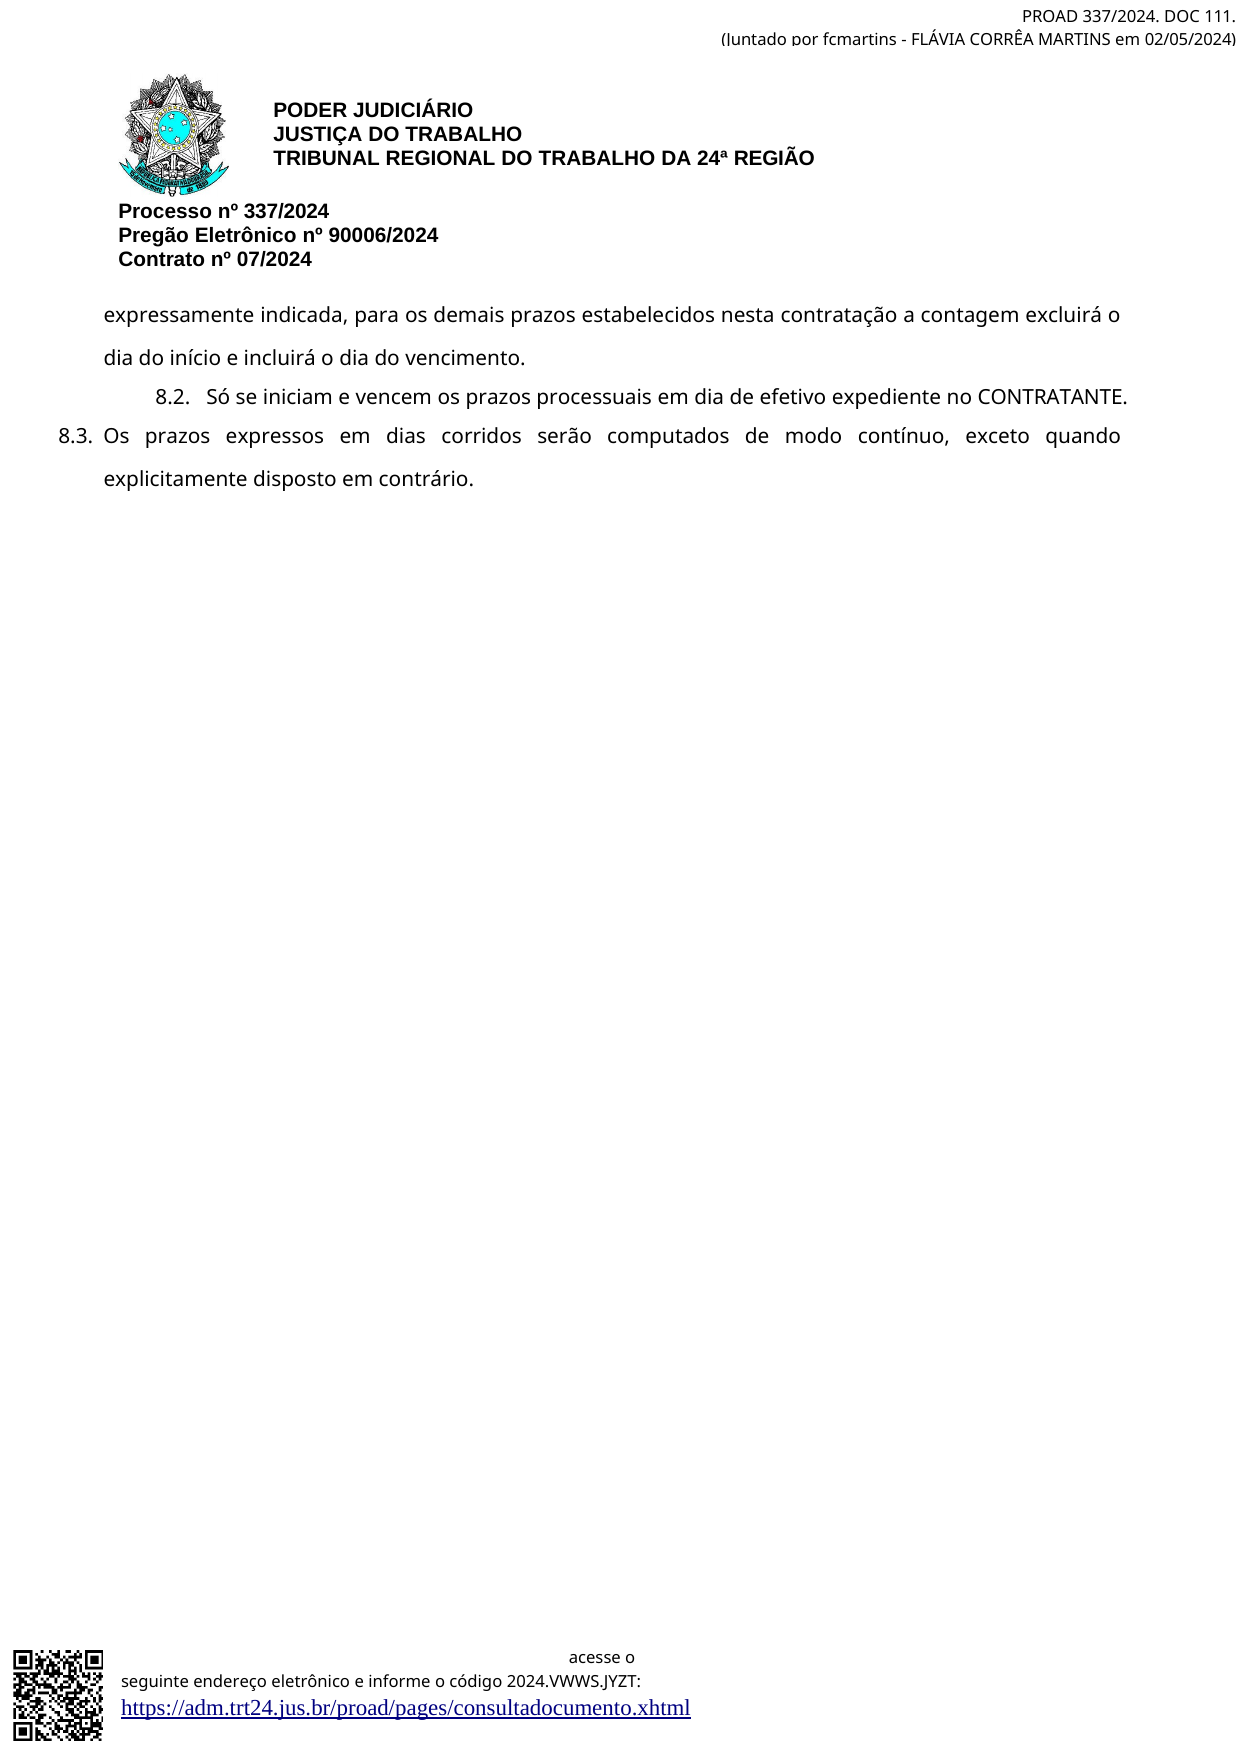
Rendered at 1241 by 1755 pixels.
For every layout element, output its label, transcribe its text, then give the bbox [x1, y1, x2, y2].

list Só se iniciam e vencem os prazos processuais em dia de efetivo expediente no CONTRATANTE. [155, 386, 1241, 409]
list Os prazos expressos em dias corridos serão computados de modo contínuo, exceto quando explicitamente disposto em contrário. [58, 421, 1123, 492]
list expressamente indicada, para os demais prazos estabelecidos nesta contratação a contagem excluirá o dia do início e incluirá o dia do vencimento. [58, 300, 1122, 371]
